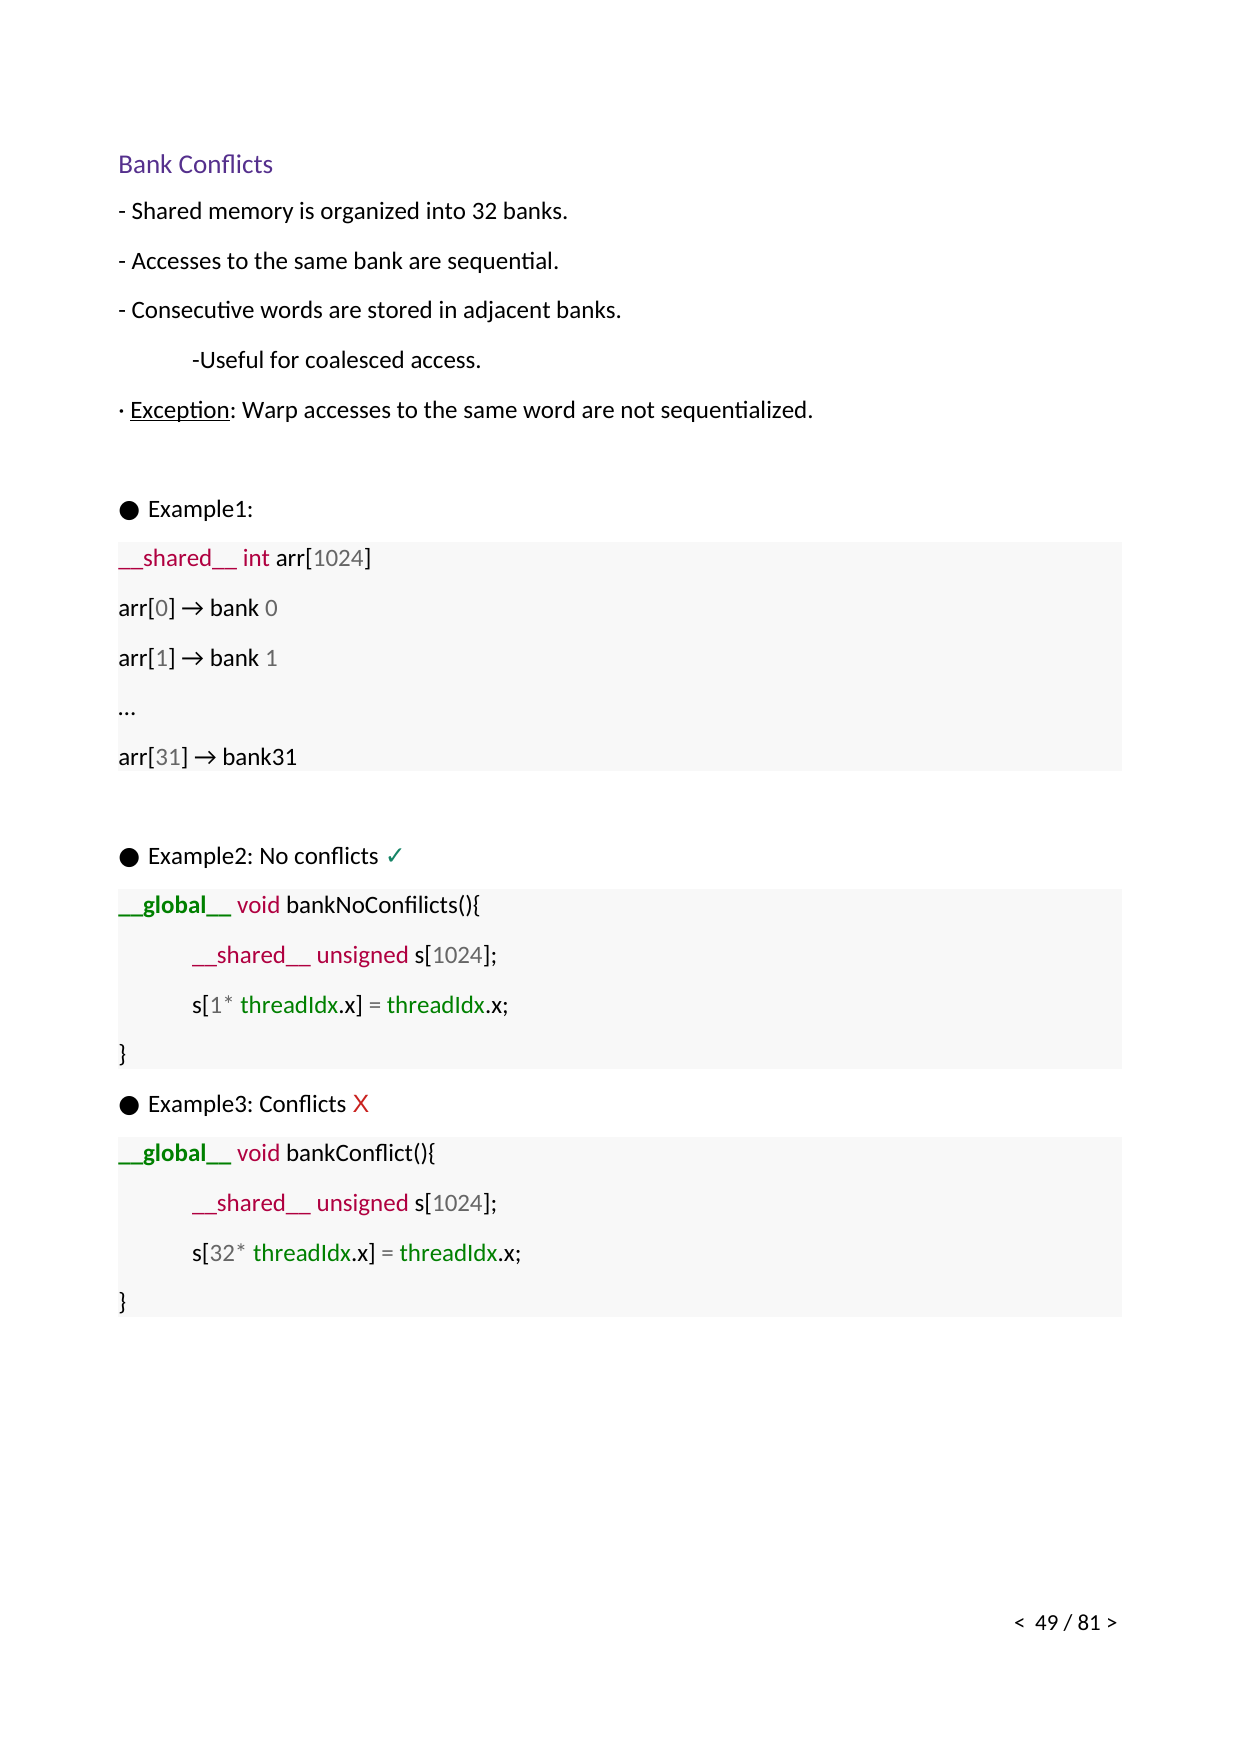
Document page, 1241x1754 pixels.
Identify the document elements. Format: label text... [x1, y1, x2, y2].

text ● Example2: No conflicts ✓ [118, 840, 1122, 871]
text __shared__ unsigned s[1024]; [118, 1187, 1122, 1218]
text s[32* threadIdx.x] = threadIdx.x; [118, 1237, 1122, 1267]
text … [118, 691, 1122, 722]
text ● Example3: Conflicts X [118, 1088, 1122, 1118]
text - Consecutive words are stored in adjacent banks. [118, 294, 1122, 325]
text __shared__ int arr[1024] [118, 542, 1122, 573]
text -Useful for coalesced access. [118, 344, 1122, 375]
text arr[1] → bank 1 [118, 642, 1122, 672]
text __global__ void bankNoConfilicts(){ [118, 889, 1122, 920]
text - Accesses to the same bank are sequential. [118, 245, 1122, 276]
text · Exception: Warp accesses to the same word are not sequentialized. [118, 394, 1122, 424]
text arr[31] → bank31 [118, 741, 1122, 771]
text - Shared memory is organized into 32 banks. [118, 195, 1122, 226]
text s[1* threadIdx.x] = threadIdx.x; [118, 989, 1122, 1019]
subtitle Bank Conflicts [118, 148, 1122, 181]
text __shared__ unsigned s[1024]; [118, 939, 1122, 970]
text __global__ void bankConflict(){ [118, 1137, 1122, 1168]
text } [118, 1286, 1122, 1317]
text ● Example1: [118, 493, 1122, 523]
text } [118, 1038, 1122, 1069]
text arr[0] → bank 0 [118, 592, 1122, 623]
